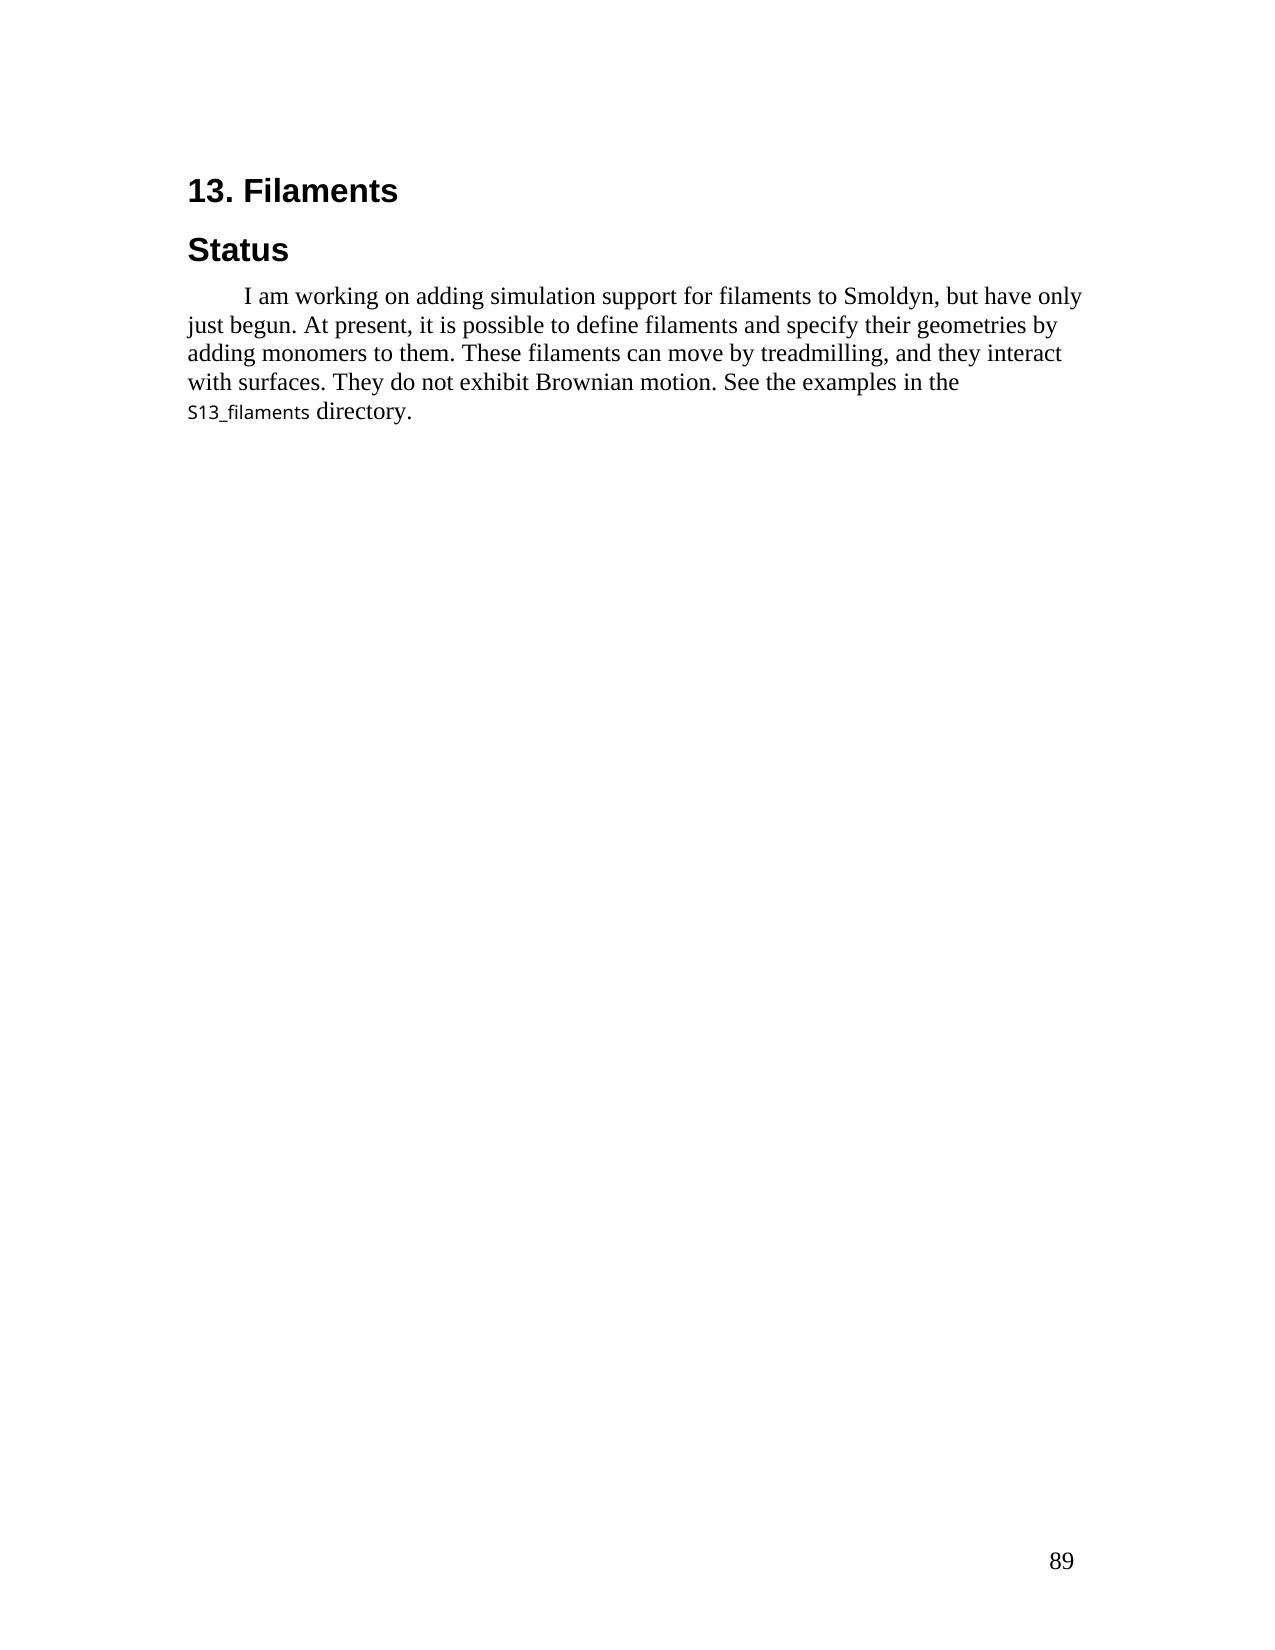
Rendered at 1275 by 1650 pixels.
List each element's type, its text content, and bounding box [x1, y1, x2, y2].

subtitle Status [187, 230, 1087, 268]
subtitle 13. Filaments [187, 171, 1087, 209]
text I am working on adding simulation support for filaments to Smoldyn, but have only just begun. At present, it is possible to define filaments and specify their geometries by adding monomers to them. These filaments can move by treadmilling, and they interact with surfaces. They do not exhibit Brownian motion. See the examples in the S13_filaments directory. [187, 281, 1087, 425]
